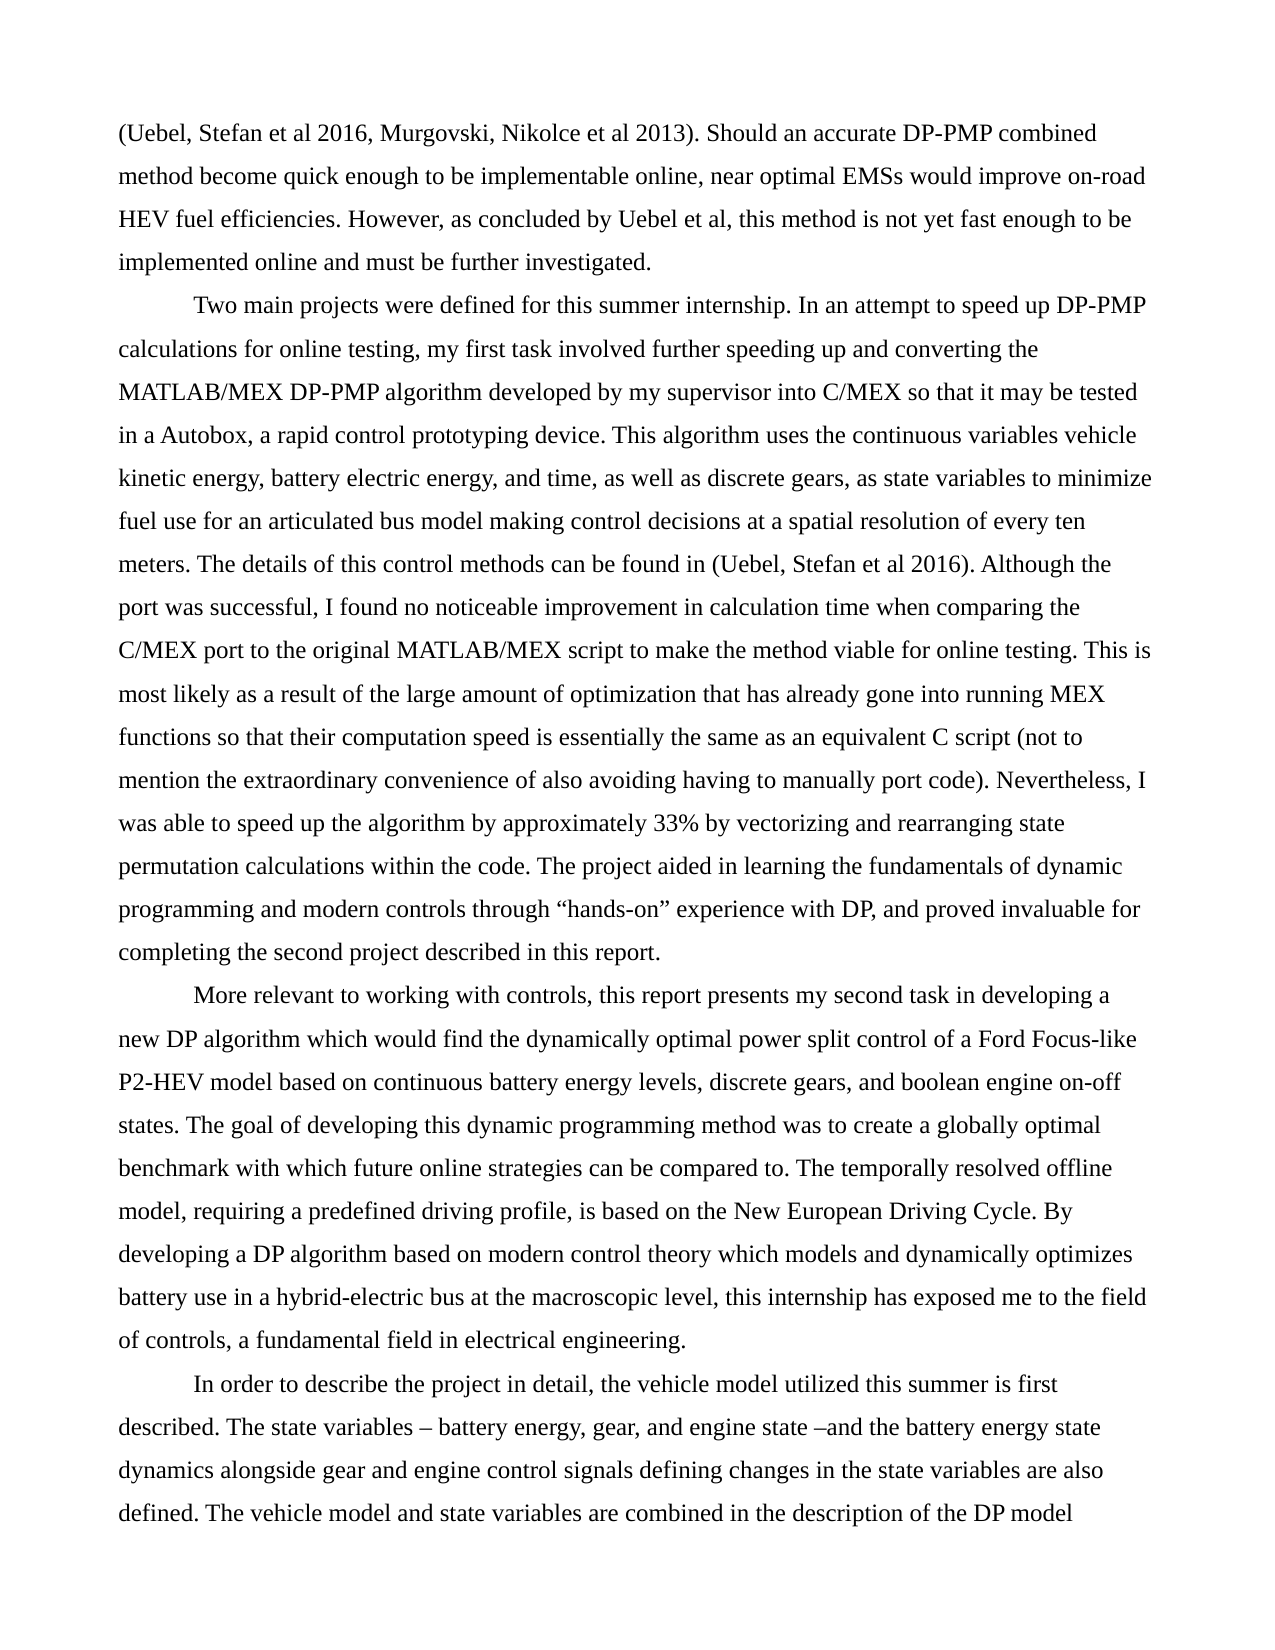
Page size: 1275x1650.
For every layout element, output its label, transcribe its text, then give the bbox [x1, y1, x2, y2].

text Two main projects were defined for this summer internship. In an attempt to speed up DP-PMP calculations for online testing, my first task involved further speeding up and converting the MATLAB/MEX DP-PMP algorithm developed by my supervisor into C/MEX so that it may be tested in a Autobox, a rapid control prototyping device. This algorithm uses the continuous variables vehicle kinetic energy, battery electric energy, and time, as well as discrete gears, as state variables to minimize fuel use for an articulated bus model making control decisions at a spatial resolution of every ten meters. The details of this control methods can be found in (Uebel, Stefan et al 2016). Although the port was successful, I found no noticeable improvement in calculation time when comparing the C/MEX port to the original MATLAB/MEX script to make the method viable for online testing. This is most likely as a result of the large amount of optimization that has already gone into running MEX functions so that their computation speed is essentially the same as an equivalent C script (not to mention the extraordinary convenience of also avoiding having to manually port code). Nevertheless, I was able to speed up the algorithm by approximately 33% by vectorizing and rearranging state permutation calculations within the code. The project aided in learning the fundamentals of dynamic programming and modern controls through “hands-on” experience with DP, and proved invaluable for completing the second project described in this report. [118, 291, 1157, 966]
text In order to describe the project in detail, the vehicle model utilized this summer is first described. The state variables – battery energy, gear, and engine state –and the battery energy state dynamics alongside gear and engine control signals defining changes in the state variables are also defined. The vehicle model and state variables are combined in the description of the DP model [118, 1369, 1157, 1527]
text More relevant to working with controls, this report presents my second task in developing a new DP algorithm which would find the dynamically optimal power split control of a Ford Focus-like P2-HEV model based on continuous battery energy levels, discrete gears, and boolean engine on-off states. The goal of developing this dynamic programming method was to create a globally optimal benchmark with which future online strategies can be compared to. The temporally resolved offline model, requiring a predefined driving profile, is based on the New European Driving Cycle. By developing a DP algorithm based on modern control theory which models and dynamically optimizes battery use in a hybrid-electric bus at the macroscopic level, this internship has exposed me to the field of controls, a fundamental field in electrical engineering. [118, 981, 1157, 1354]
text (Uebel, Stefan et al 2016, Murgovski, Nikolce et al 2013). Should an accurate DP-PMP combined method become quick enough to be implementable online, near optimal EMSs would improve on-road HEV fuel efficiencies. However, as concluded by Uebel et al, this method is not yet fast enough to be implemented online and must be further investigated. [118, 118, 1157, 276]
